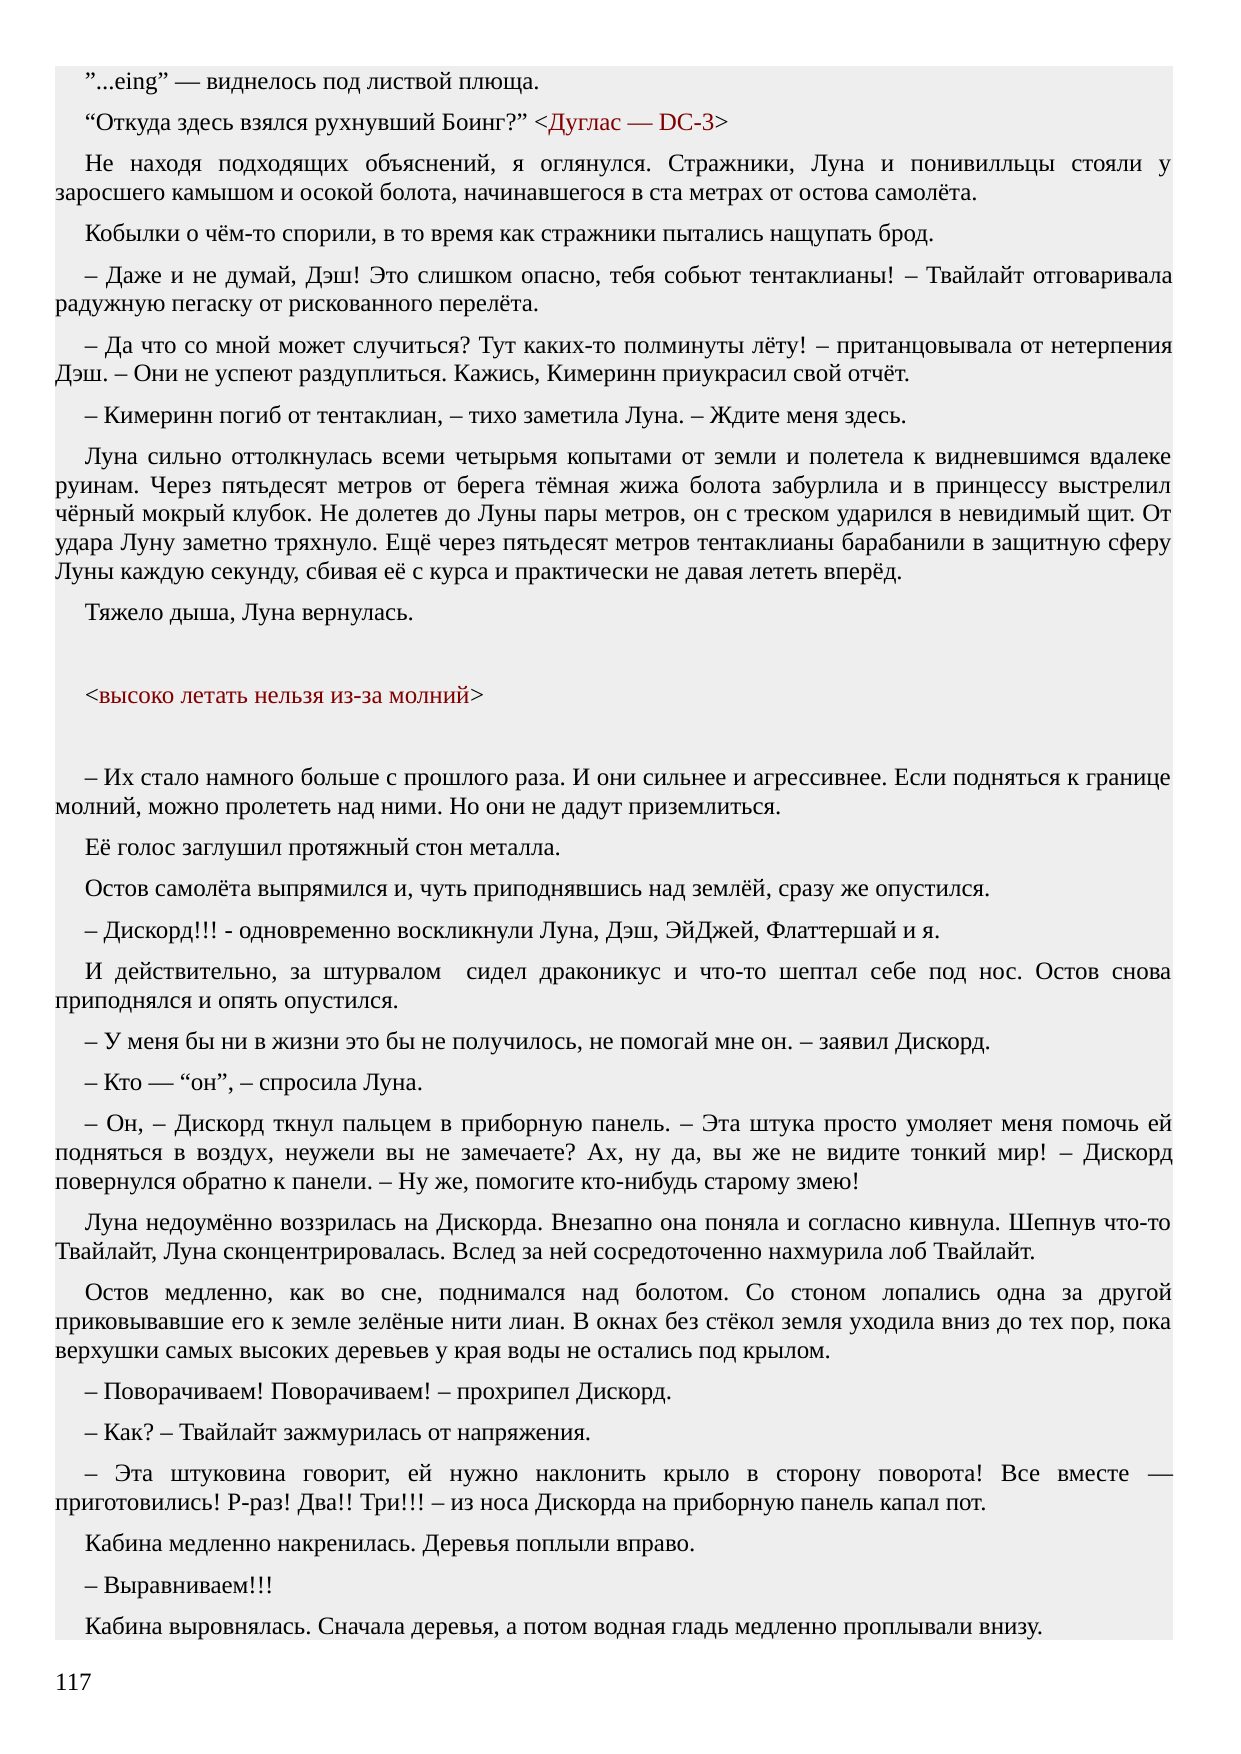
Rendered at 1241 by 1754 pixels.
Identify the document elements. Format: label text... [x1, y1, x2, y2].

text – Дискорд!!! - одновременно воскликнули Луна, Дэш, ЭйДжей, Флаттершай и я. [55, 915, 1173, 943]
text Остов медленно, как во сне, поднимался над болотом. Со стоном лопались одна за другой приковывавшие его к земле зелёные нити лиан. В окнах без стёкол земля уходила вниз до тех пор, пока верхушки самых высоких деревьев у края воды не остались под крылом. [55, 1277, 1173, 1363]
text – Кимеринн погиб от тентаклиан, – тихо заметила Луна. – Ждите меня здесь. [55, 400, 1173, 428]
text – Он, – Дискорд ткнул пальцем в приборную панель. – Эта штука просто умоляет меня помочь ей подняться в воздух, неужели вы не замечаете? Ах, ну да, вы же не видите тонкий мир! – Дискорд повернулся обратно к панели. – Ну же, помогите кто-нибудь старому змею! [55, 1108, 1173, 1195]
text – Их стало намного больше с прошлого раза. И они сильнее и агрессивнее. Если подняться к границе молний, можно пролететь над ними. Но они не дадут приземлиться. [55, 762, 1173, 820]
text – У меня бы ни в жизни это бы не получилось, не помогай мне он. – заявил Дискорд. [55, 1026, 1173, 1055]
text “Откуда здесь взялся рухнувший Боинг?” <Дуглас — DC-3> [55, 107, 1173, 136]
text <высоко летать нельзя из-за молний> [55, 680, 1173, 708]
text – Эта штуковина говорит, ей нужно наклонить крыло в сторону поворота! Все вместе — приготовились! Р-раз! Два!! Три!!! – из носа Дискорда на приборную панель капал пот. [55, 1458, 1173, 1516]
text – Да что со мной может случиться? Тут каких-то полминуты лёту! – пританцовывала от нетерпения Дэш. – Они не успеют раздуплиться. Кажись, Кимеринн приукрасил свой отчёт. [55, 330, 1173, 387]
text Луна недоумённо воззрилась на Дискорда. Внезапно она поняла и согласно кивнула. Шепнув что-то Твайлайт, Луна сконцентрировалась. Вслед за ней сосредоточенно нахмурила лоб Твайлайт. [55, 1207, 1173, 1265]
text Её голос заглушил протяжный стон металла. [55, 832, 1173, 861]
text Луна сильно оттолкнулась всеми четырьмя копытами от земли и полетела к видневшимся вдалеке руинам. Через пятьдесят метров от берега тёмная жижа болота забурлила и в принцессу выстрелил чёрный мокрый клубок. Не долетев до Луны пары метров, он с треском ударился в невидимый щит. От удара Луну заметно тряхнуло. Ещё через пятьдесят метров тентаклианы барабанили в защитную сферу Луны каждую секунду, сбивая её с курса и практически не давая лететь вперёд. [55, 441, 1173, 585]
text – Поворачиваем! Поворачиваем! – прохрипел Дискорд. [55, 1376, 1173, 1405]
text Остов самолёта выпрямился и, чуть приподнявшись над землёй, сразу же опустился. [55, 873, 1173, 902]
text – Как? – Твайлайт зажмурилась от напряжения. [55, 1417, 1173, 1446]
text Кабина выровнялась. Сначала деревья, а потом водная гладь медленно проплывали внизу. [55, 1611, 1173, 1640]
text – Даже и не думай, Дэш! Это слишком опасно, тебя собьют тентаклианы! – Твайлайт отговаривала радужную пегаску от рискованного перелёта. [55, 260, 1173, 317]
text Тяжело дыша, Луна вернулась. [55, 597, 1173, 626]
text Кабина медленно накренилась. Деревья поплыли вправо. [55, 1528, 1173, 1557]
text – Выравниваем!!! [55, 1570, 1173, 1598]
text – Кто — “он”, – спросила Луна. [55, 1067, 1173, 1096]
text Не находя подходящих объяснений, я оглянулся. Стражники, Луна и понивилльцы стояли у заросшего камышом и осокой болота, начинавшегося в ста метрах от остова самолёта. [55, 148, 1173, 206]
text ”...eing” — виднелось под листвой плюща. [55, 66, 1173, 95]
text И действительно, за штурвалом сидел драконикус и что-то шептал себе под нос. Остов снова приподнялся и опять опустился. [55, 956, 1173, 1013]
text Кобылки о чём-то спорили, в то время как стражники пытались нащупать брод. [55, 218, 1173, 247]
